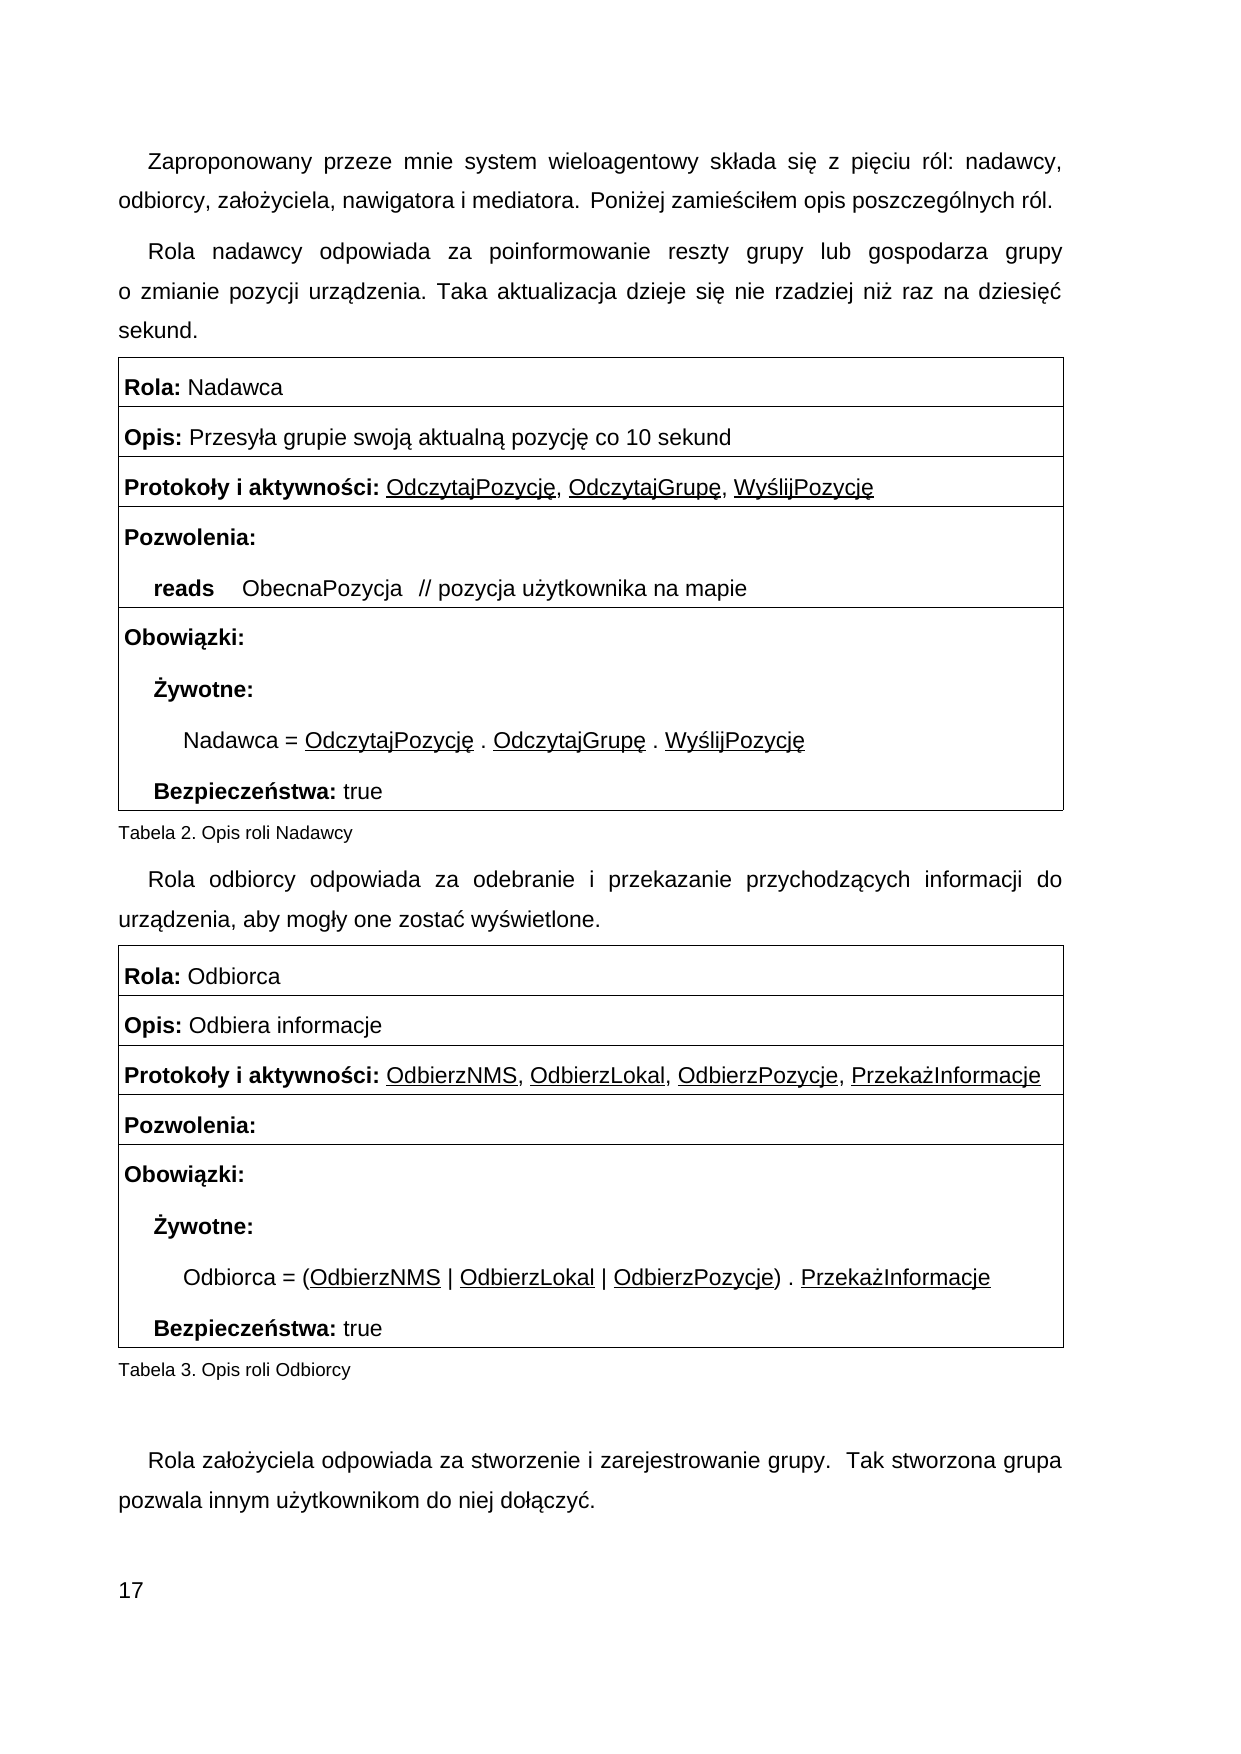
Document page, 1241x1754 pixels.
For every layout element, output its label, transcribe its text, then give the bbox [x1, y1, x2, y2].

table_cell Protokoły i aktywności: OdczytajPozycję, OdczytajGrupę, WyślijPozycję [119, 457, 1063, 506]
table_cell Opis: Odbiera informacje [119, 996, 1063, 1044]
table_cell Protokoły i aktywności: OdbierzNMS, OdbierzLokal, OdbierzPozycje, PrzekażInformacje [119, 1046, 1063, 1094]
table_cell Pozwolenia: [119, 1095, 1063, 1144]
table_cell Pozwolenia: reads ObecnaPozycja // pozycja użytkownika na mapie [119, 507, 1063, 607]
table_cell Obowiązki: Żywotne: Nadawca = OdczytajPozycję . OdczytajGrupę . WyślijPozycję Bezpieczeństwa: true [119, 608, 1063, 810]
text Rola odbiorcy odpowiada za odebranie i przekazanie przychodzących informacji do urządzenia, aby mogły one zostać wyświetlone. [118, 866, 1063, 932]
table_header Rola: Odbiorca [119, 946, 1063, 995]
text Rola nadawcy odpowiada za poinformowanie reszty grupy lub gospodarza grupy o zmianie pozycji urządzenia. Taka aktualizacja dzieje się nie rzadziej niż raz na dziesięć sekund. [118, 238, 1063, 344]
text Zaproponowany przeze mnie system wieloagentowy składa się z pięciu ról: nadawcy, odbiorcy, założyciela, nawigatora i mediatora. Poniżej zamieściłem opis poszczególnych ról. [118, 148, 1063, 213]
table_cell Opis: Przesyła grupie swoją aktualną pozycję co 10 sekund [119, 407, 1063, 456]
table_cell Obowiązki: Żywotne: Odbiorca = (OdbierzNMS | OdbierzLokal | OdbierzPozycje) . PrzekażInformacje Bezpieczeństwa: true [119, 1145, 1063, 1347]
text Rola założyciela odpowiada za stworzenie i zarejestrowanie grupy. Tak stworzona grupa pozwala innym użytkownikom do niej dołączyć. [118, 1447, 1063, 1513]
text Tabela 3. Opis roli Odbiorcy [118, 1359, 1063, 1381]
table_header Rola: Nadawca [119, 358, 1063, 406]
text Tabela 2. Opis roli Nadawcy [118, 822, 1063, 844]
